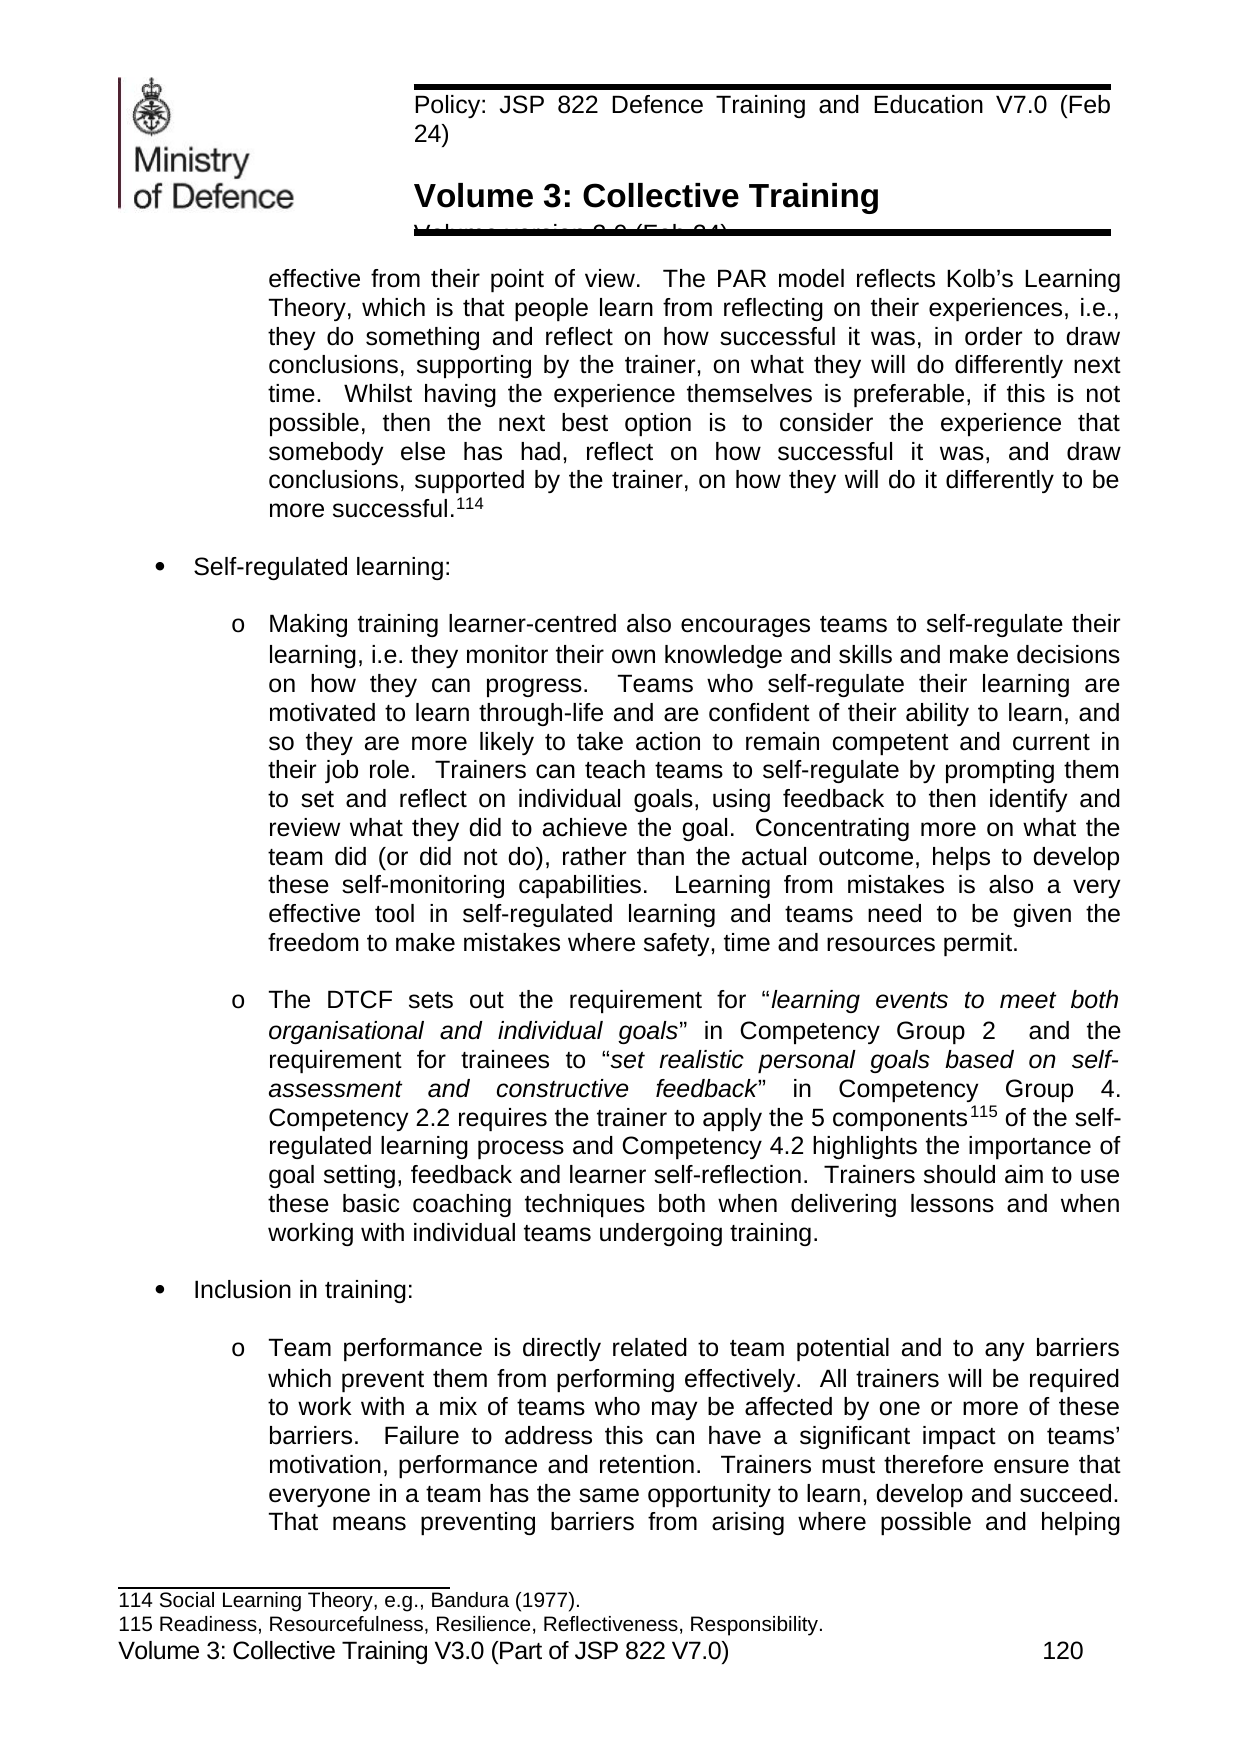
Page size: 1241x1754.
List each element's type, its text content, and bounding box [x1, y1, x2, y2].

list Self-regulated learning: [156, 552, 1122, 581]
list Readiness, Resourcefulness, Resilience, Reflectiveness, Responsibility. [118, 1612, 1122, 1636]
list The DTCF sets out the requirement for “learning events to meet both organisational and individual goals” in Competency Group 2 and the requirement for trainees to “set realistic personal goals based on self-assessment and constructive feedback” in Competency Group 4. Competency 2.2 requires the trainer to apply the 5 components of the self-regulated learning process and Competency 4.2 highlights the importance of goal setting, feedback and learner self-reflection. Trainers should aim to use these basic coaching techniques both when delivering lessons and when working with individual teams undergoing training. [231, 985, 1122, 1246]
list Inclusion in training: [156, 1275, 1122, 1304]
list Making training learner-centred also encourages teams to self-regulate their learning, i.e. they monitor their own knowledge and skills and make decisions on how they can progress. Teams who self-regulate their learning are motivated to learn through-life and are confident of their ability to learn, and so they are more likely to take action to remain competent and current in their job role. Trainers can teach teams to self-regulate by prompting them to set and reflect on individual goals, using feedback to then identify and review what they did to achieve the goal. Concentrating more on what the team did (or did not do), rather than the actual outcome, helps to develop these self-monitoring capabilities. Learning from mistakes is also a very effective tool in self-regulated learning and teams need to be given the freedom to make mistakes where safety, time and resources permit. [231, 609, 1122, 957]
list Social Learning Theory, e.g., Bandura (1977). [118, 1588, 1122, 1612]
list effective from their point of view. The PAR model reflects Kolb’s Learning Theory, which is that people learn from reflecting on their experiences, i.e., they do something and reflect on how successful it was, in order to draw conclusions, supporting by the trainer, on what they will do differently next time. Whilst having the experience themselves is preferable, if this is not possible, then the next best option is to consider the experience that somebody else has had, reflect on how successful it was, and draw conclusions, supported by the trainer, on how they will do it differently to be more successful. [231, 264, 1122, 523]
list Team performance is directly related to team potential and to any barriers which prevent them from performing effectively. All trainers will be required to work with a mix of teams who may be affected by one or more of these barriers. Failure to address this can have a significant impact on teams’ motivation, performance and retention. Trainers must therefore ensure that everyone in a team has the same opportunity to learn, develop and succeed. That means preventing barriers from arising where possible and helping [231, 1333, 1122, 1536]
